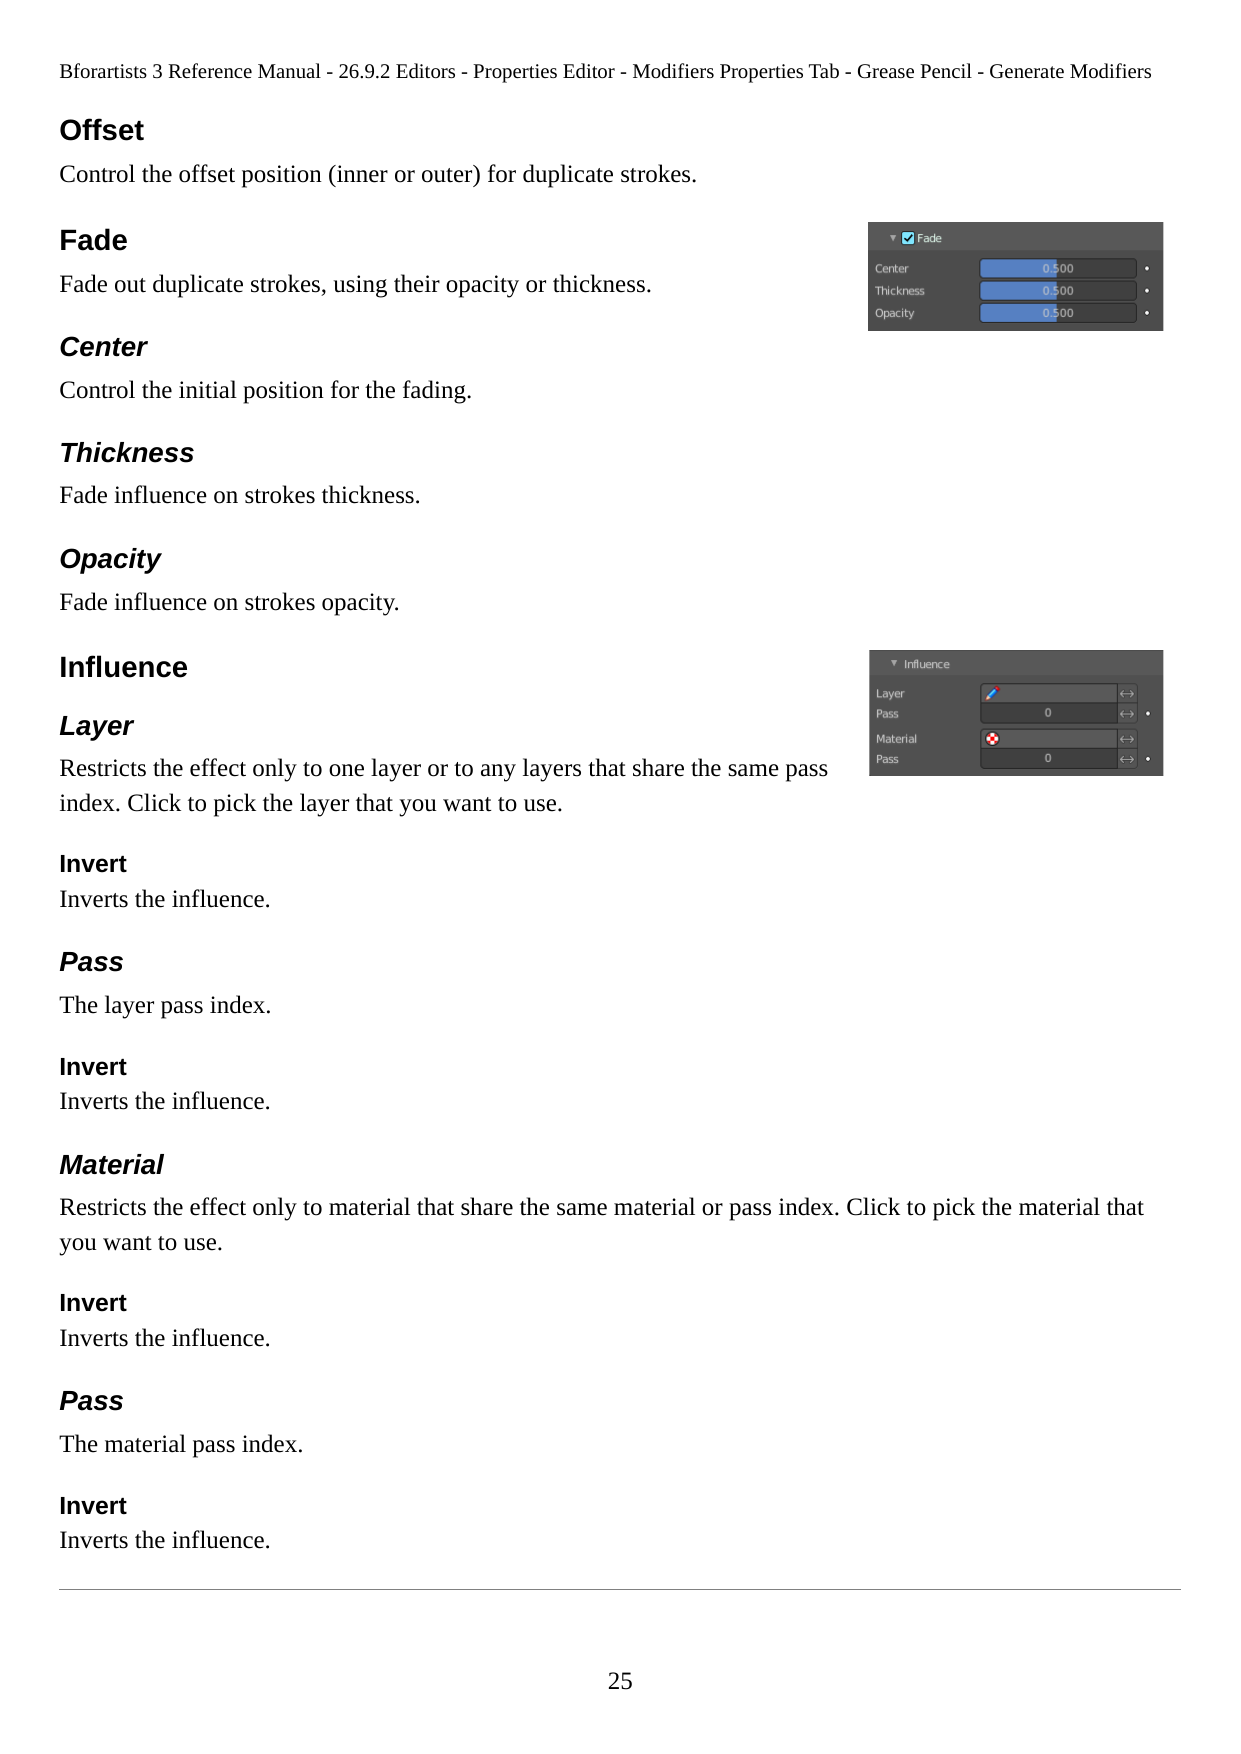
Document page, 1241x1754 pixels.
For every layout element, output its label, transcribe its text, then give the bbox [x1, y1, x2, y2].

subtitle Pass [59, 1385, 1181, 1417]
text Fade influence on strokes thickness. [59, 481, 1181, 509]
text Restricts the effect only to one layer or to any layers that share the same pass index. Click to pick the layer that you want to use. [59, 753, 1181, 817]
subtitle Invert [59, 1052, 1181, 1080]
subtitle Influence [59, 650, 869, 684]
subtitle Fade [59, 222, 868, 256]
subtitle [1164, 709, 1181, 741]
text The layer pass index. [59, 990, 1181, 1019]
subtitle Pass [59, 946, 1181, 978]
picture [868, 222, 1164, 331]
subtitle [1164, 650, 1181, 684]
subtitle Invert [59, 1491, 1181, 1519]
subtitle Center [59, 330, 1181, 362]
subtitle Invert [59, 1288, 1181, 1317]
text Fade influence on strokes opacity. [59, 587, 1181, 615]
text Inverts the influence. [59, 884, 1181, 913]
subtitle Layer [59, 709, 869, 741]
subtitle Invert [59, 849, 1181, 878]
text Fade out duplicate strokes, using their opacity or thickness. [59, 269, 868, 297]
text Restricts the effect only to material that share the same material or pass index. Click to pick the material that you want to use. [59, 1192, 1181, 1256]
text Inverts the influence. [59, 1323, 1181, 1352]
subtitle Thickness [59, 436, 1181, 468]
subtitle Opacity [59, 542, 1181, 574]
subtitle Offset [59, 113, 1181, 146]
text Inverts the influence. [59, 1526, 1181, 1554]
picture [869, 650, 1164, 776]
text Inverts the influence. [59, 1086, 1181, 1115]
text Control the offset position (inner or outer) for duplicate strokes. [59, 159, 1181, 188]
text The material pass index. [59, 1429, 1181, 1458]
subtitle Material [59, 1148, 1181, 1180]
text Control the initial position for the fading. [59, 375, 1181, 403]
subtitle [1164, 222, 1181, 256]
